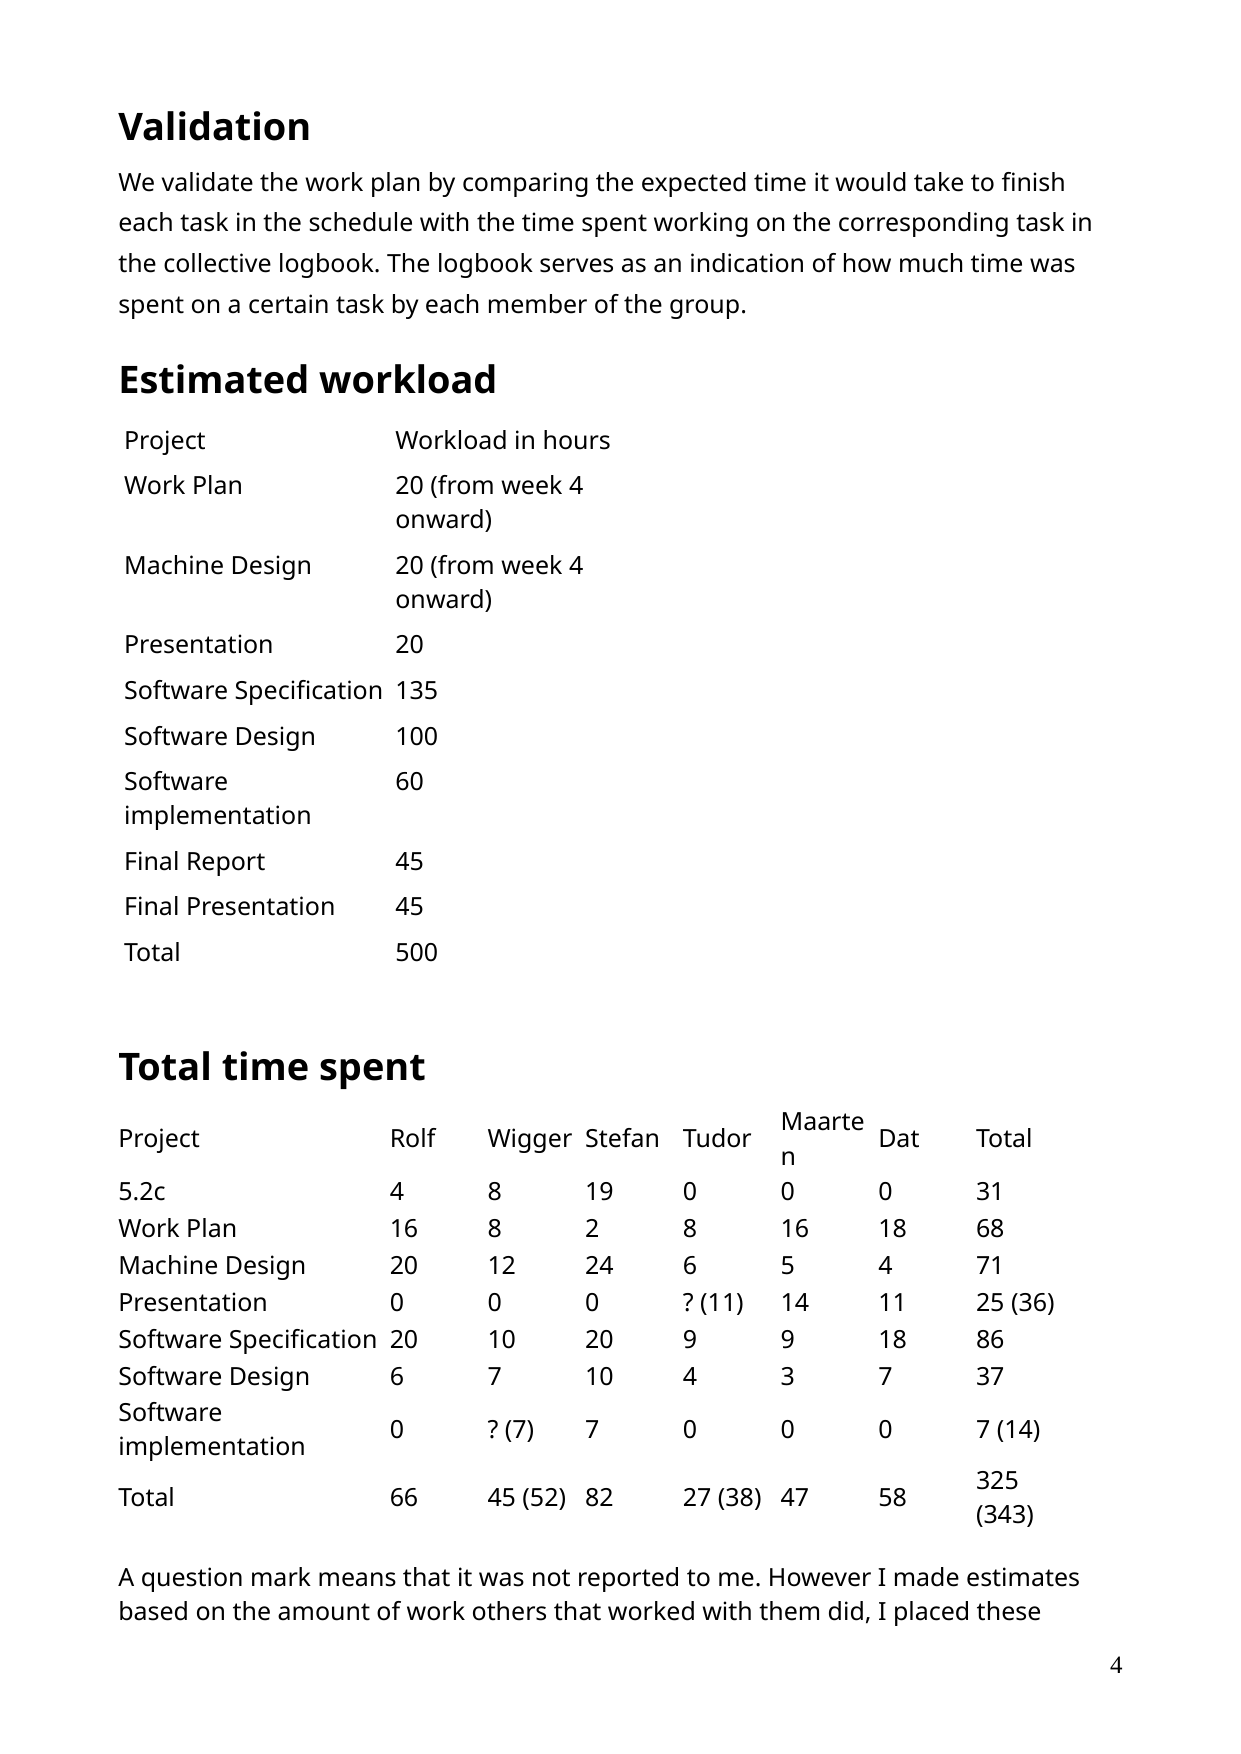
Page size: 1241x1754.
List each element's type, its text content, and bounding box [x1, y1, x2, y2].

table_cell 10 [487, 1321, 585, 1358]
table_cell 500 [390, 929, 681, 974]
table_cell 0 [390, 1395, 487, 1463]
table_cell 58 [878, 1463, 976, 1531]
table_cell 16 [390, 1209, 487, 1246]
table_cell 6 [390, 1358, 487, 1395]
table_cell Final Report [118, 838, 389, 883]
table_cell Software Design [118, 1358, 389, 1395]
table_header Workload in hours [390, 417, 681, 462]
table_cell 19 [585, 1172, 683, 1209]
table_cell Software Specification [118, 667, 389, 712]
table_cell 31 [976, 1172, 1073, 1209]
table_cell 0 [390, 1284, 487, 1321]
table_cell 7 (14) [976, 1395, 1073, 1463]
table_cell 47 [780, 1463, 878, 1531]
table_cell Presentation [118, 621, 389, 667]
table_cell 20 [390, 621, 681, 667]
table_cell ? (11) [683, 1284, 780, 1321]
table_cell Machine Design [118, 1246, 389, 1283]
table_cell 0 [780, 1172, 878, 1209]
table_cell 9 [780, 1321, 878, 1358]
table_cell 0 [780, 1395, 878, 1463]
table_cell 45 (52) [487, 1463, 585, 1531]
table_cell 7 [585, 1395, 683, 1463]
table_cell 325 (343) [976, 1463, 1073, 1531]
table_cell 2 [585, 1209, 683, 1246]
table_cell Machine Design [118, 542, 389, 621]
table_cell Final Presentation [118, 883, 389, 928]
table_cell Total [118, 929, 389, 974]
table_cell Software implementation [118, 758, 389, 837]
table_cell 45 [390, 883, 681, 928]
table_cell 20 [390, 1246, 487, 1283]
table_cell 3 [780, 1358, 878, 1395]
table_cell 9 [683, 1321, 780, 1358]
table_header Maarten [780, 1104, 878, 1172]
table_header Total [976, 1104, 1073, 1172]
table_cell 4 [390, 1172, 487, 1209]
subtitle Validation [118, 100, 1122, 152]
table_cell 20 [390, 1321, 487, 1358]
table_cell Software implementation [118, 1395, 389, 1463]
table_cell 27 (38) [683, 1463, 780, 1531]
table_cell 18 [878, 1209, 976, 1246]
table_cell 0 [878, 1172, 976, 1209]
table_cell 14 [780, 1284, 878, 1321]
table_cell 0 [487, 1284, 585, 1321]
table_cell 8 [683, 1209, 780, 1246]
table_cell Software Design [118, 713, 389, 758]
table_cell 68 [976, 1209, 1073, 1246]
table_header Rolf [390, 1104, 487, 1172]
table_cell 37 [976, 1358, 1073, 1395]
table_cell 18 [878, 1321, 976, 1358]
table_cell 25 (36) [976, 1284, 1073, 1321]
table_cell 4 [683, 1358, 780, 1395]
table_header Dat [878, 1104, 976, 1172]
table_cell 4 [878, 1246, 976, 1283]
table_cell 5 [780, 1246, 878, 1283]
table_cell 66 [390, 1463, 487, 1531]
table_cell 20 [585, 1321, 683, 1358]
table_cell 0 [683, 1172, 780, 1209]
table_cell 0 [878, 1395, 976, 1463]
table_cell 6 [683, 1246, 780, 1283]
table_cell 20 (from week 4 onward) [390, 462, 681, 542]
table_cell 0 [585, 1284, 683, 1321]
table_cell 7 [878, 1358, 976, 1395]
table_cell 8 [487, 1209, 585, 1246]
table_header Project [118, 417, 389, 462]
table_cell 86 [976, 1321, 1073, 1358]
table_cell 11 [878, 1284, 976, 1321]
table_cell Total [118, 1463, 389, 1531]
table_cell 7 [487, 1358, 585, 1395]
table_cell 20 (from week 4 onward) [390, 542, 681, 621]
table_header Stefan [585, 1104, 683, 1172]
table_cell 45 [390, 838, 681, 883]
table_cell 0 [683, 1395, 780, 1463]
table_header Wigger [487, 1104, 585, 1172]
table_cell Work Plan [118, 462, 389, 542]
table_cell 5.2c [118, 1172, 389, 1209]
table_cell 24 [585, 1246, 683, 1283]
subtitle Total time spent [118, 1040, 1122, 1092]
table_cell Presentation [118, 1284, 389, 1321]
table_cell ? (7) [487, 1395, 585, 1463]
table_cell 10 [585, 1358, 683, 1395]
table_cell 135 [390, 667, 681, 712]
text A question mark means that it was not reported to me. However I made estimates based on the amount of work others that worked with them did, I placed these [118, 1560, 1122, 1628]
table_cell Work Plan [118, 1209, 389, 1246]
table_cell 100 [390, 713, 681, 758]
table_cell 16 [780, 1209, 878, 1246]
table_header Project [118, 1104, 389, 1172]
table_cell 82 [585, 1463, 683, 1531]
table_cell 71 [976, 1246, 1073, 1283]
table_cell 60 [390, 758, 681, 837]
table_cell 12 [487, 1246, 585, 1283]
table_cell 8 [487, 1172, 585, 1209]
table_header Tudor [683, 1104, 780, 1172]
table_cell Software Specification [118, 1321, 389, 1358]
text We validate the work plan by comparing the expected time it would take to finish each task in the schedule with the time spent working on the corresponding task in the collective logbook. The logbook serves as an indication of how much time was spent on a certain task by each member of the group. [118, 164, 1122, 321]
